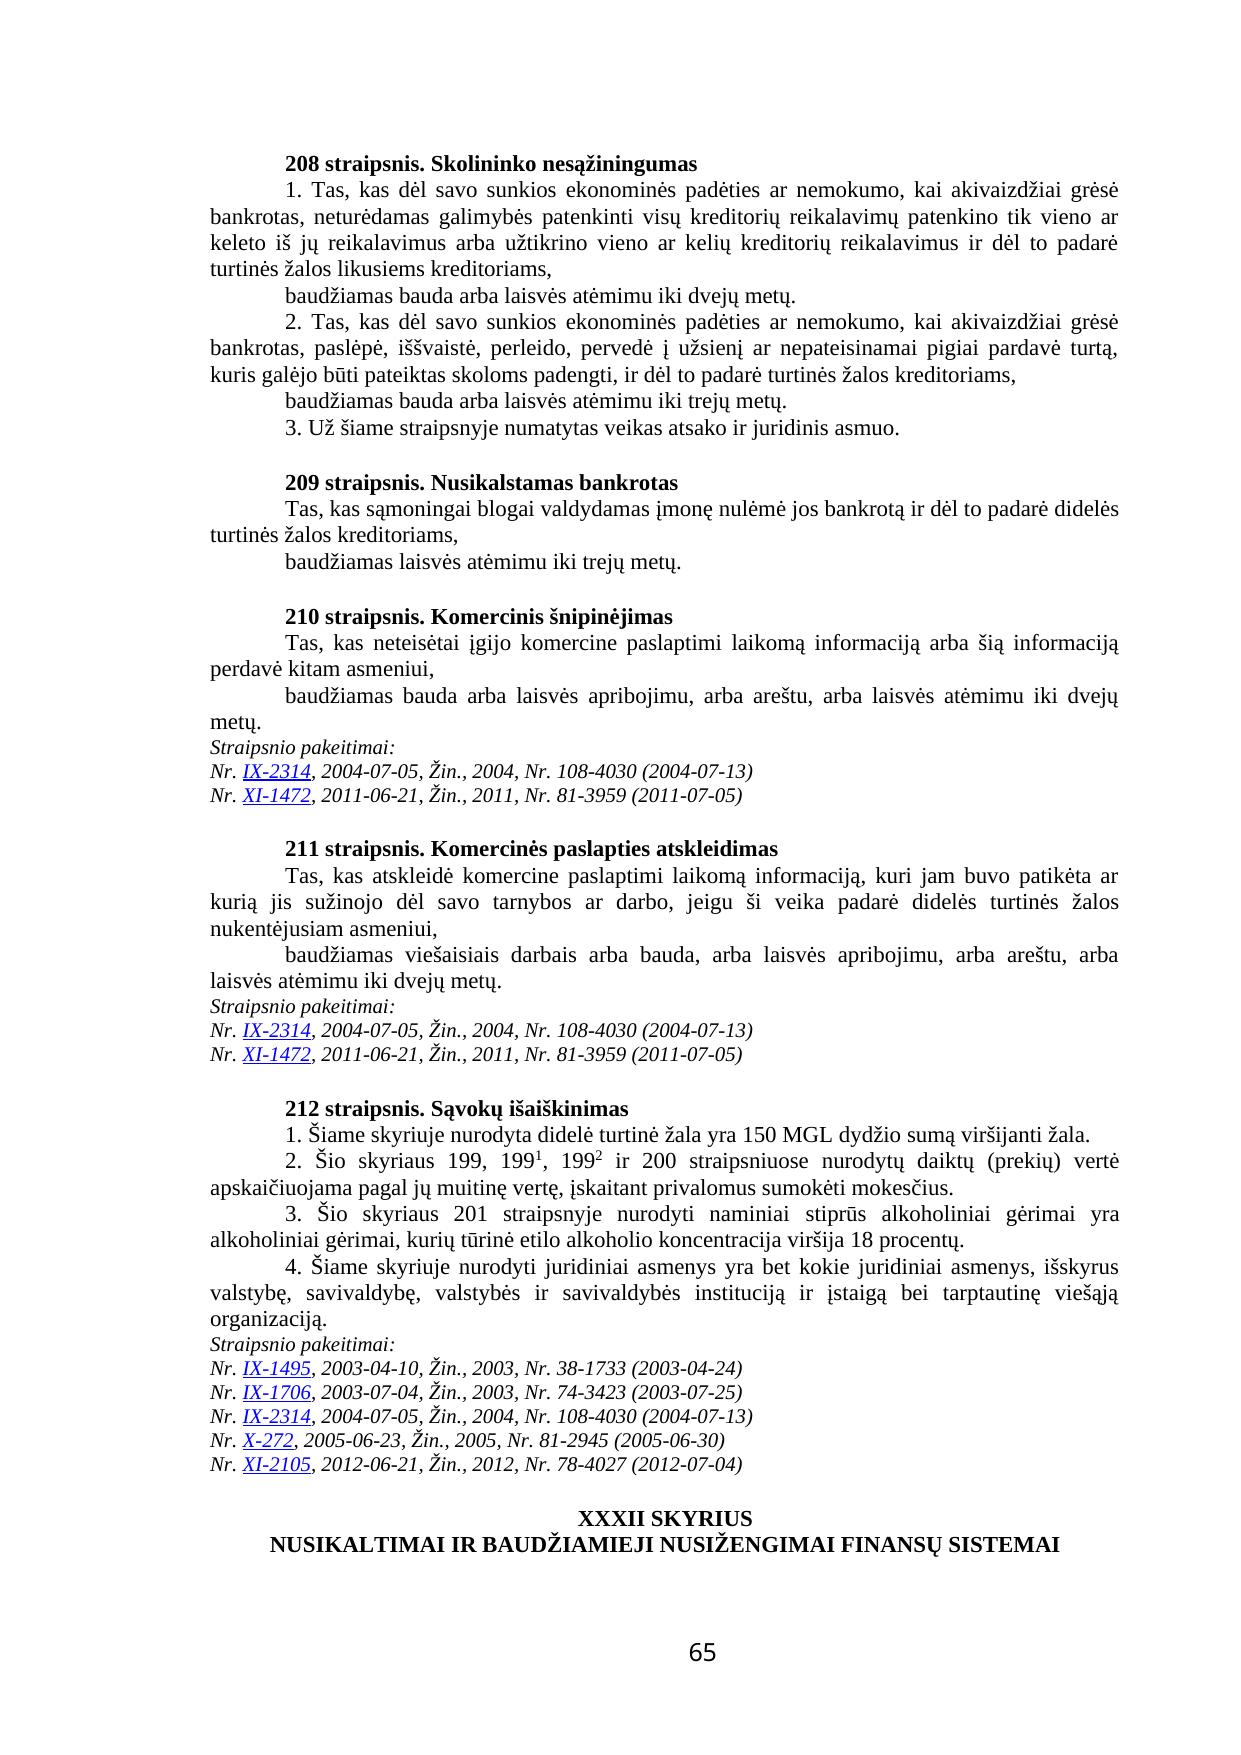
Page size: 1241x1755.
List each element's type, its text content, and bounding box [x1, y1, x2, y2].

text Nr. XI-1472, 2011-06-21, Žin., 2011, Nr. 81-3959 (2011-07-05) [210, 1042, 1120, 1066]
text baudžiamas laisvės atėmimu iki trejų metų. [210, 548, 1120, 574]
text Nr. X-272, 2005-06-23, Žin., 2005, Nr. 81-2945 (2005-06-30) [210, 1428, 1120, 1452]
text 1. Tas, kas dėl savo sunkios ekonominės padėties ar nemokumo, kai akivaizdžiai grėsė bankrotas, neturėdamas galimybės patenkinti visų kreditorių reikalavimų patenkino tik vieno ar keleto iš jų reikalavimus arba užtikrino vieno ar kelių kreditorių reikalavimus ir dėl to padarė turtinės žalos likusiems kreditoriams, [210, 176, 1120, 282]
text Straipsnio pakeitimai: [210, 1332, 1120, 1356]
text Straipsnio pakeitimai: [210, 994, 1120, 1018]
text 3. Šio skyriaus 201 straipsnyje nurodyti naminiai stiprūs alkoholiniai gėrimai yra alkoholiniai gėrimai, kurių tūrinė etilo alkoholio koncentracija viršija 18 procentų. [210, 1200, 1120, 1253]
text 208 straipsnis. Skolininko nesąžiningumas [210, 150, 1120, 176]
text Nr. IX-2314, 2004-07-05, Žin., 2004, Nr. 108-4030 (2004-07-13) [210, 759, 1120, 783]
text XXXII SKYRIUS [210, 1505, 1120, 1531]
text 211 straipsnis. Komercinės paslapties atskleidimas [210, 836, 1120, 862]
text 209 straipsnis. Nusikalstamas bankrotas [210, 469, 1120, 495]
text baudžiamas bauda arba laisvės apribojimu, arba areštu, arba laisvės atėmimu iki dvejų metų. [210, 682, 1120, 734]
text 2. Tas, kas dėl savo sunkios ekonominės padėties ar nemokumo, kai akivaizdžiai grėsė bankrotas, paslėpė, iššvaistė, perleido, pervedė į užsienį ar nepateisinamai pigiai pardavė turtą, kuris galėjo būti pateiktas skoloms padengti, ir dėl to padarė turtinės žalos kreditoriams, [210, 308, 1120, 387]
text baudžiamas viešaisiais darbais arba bauda, arba laisvės apribojimu, arba areštu, arba laisvės atėmimu iki dvejų metų. [210, 941, 1120, 994]
text 1. Šiame skyriuje nurodyta didelė turtinė žala yra 150 MGL dydžio sumą viršijanti žala. [210, 1121, 1120, 1147]
text 212 straipsnis. Sąvokų išaiškinimas [210, 1094, 1120, 1121]
text 3. Už šiame straipsnyje numatytas veikas atsako ir juridinis asmuo. [210, 413, 1120, 440]
text Nr. IX-1706, 2003-07-04, Žin., 2003, Nr. 74-3423 (2003-07-25) [210, 1380, 1120, 1404]
text baudžiamas bauda arba laisvės atėmimu iki dvejų metų. [210, 282, 1120, 308]
text 210 straipsnis. Komercinis šnipinėjimas [210, 603, 1120, 629]
text Straipsnio pakeitimai: [210, 734, 1120, 759]
text NUSIKALTIMAI IR BAUDŽIAMIEJI NUSIŽENGIMAI FINANSŲ SISTEMAI [210, 1531, 1120, 1558]
text baudžiamas bauda arba laisvės atėmimu iki trejų metų. [210, 387, 1120, 413]
text 2. Šio skyriaus 199, 1991, 1992 ir 200 straipsniuose nurodytų daiktų (prekių) vertė apskaičiuojama pagal jų muitinę vertę, įskaitant privalomus sumokėti mokesčius. [210, 1147, 1120, 1200]
text Tas, kas neteisėtai įgijo komercine paslaptimi laikomą informaciją arba šią informaciją perdavė kitam asmeniui, [210, 629, 1120, 682]
text 4. Šiame skyriuje nurodyti juridiniai asmenys yra bet kokie juridiniai asmenys, išskyrus valstybę, savivaldybę, valstybės ir savivaldybės instituciją ir įstaigą bei tarptautinę viešąją organizaciją. [210, 1253, 1120, 1332]
text Nr. XI-1472, 2011-06-21, Žin., 2011, Nr. 81-3959 (2011-07-05) [210, 783, 1120, 807]
text Nr. IX-1495, 2003-04-10, Žin., 2003, Nr. 38-1733 (2003-04-24) [210, 1356, 1120, 1380]
text Nr. IX-2314, 2004-07-05, Žin., 2004, Nr. 108-4030 (2004-07-13) [210, 1404, 1120, 1428]
text Nr. XI-2105, 2012-06-21, Žin., 2012, Nr. 78-4027 (2012-07-04) [210, 1452, 1120, 1476]
text Tas, kas atskleidė komercine paslaptimi laikomą informaciją, kuri jam buvo patikėta ar kurią jis sužinojo dėl savo tarnybos ar darbo, jeigu ši veika padarė didelės turtinės žalos nukentėjusiam asmeniui, [210, 862, 1120, 941]
text Nr. IX-2314, 2004-07-05, Žin., 2004, Nr. 108-4030 (2004-07-13) [210, 1018, 1120, 1042]
text Tas, kas sąmoningai blogai valdydamas įmonę nulėmė jos bankrotą ir dėl to padarė didelės turtinės žalos kreditoriams, [210, 495, 1120, 548]
